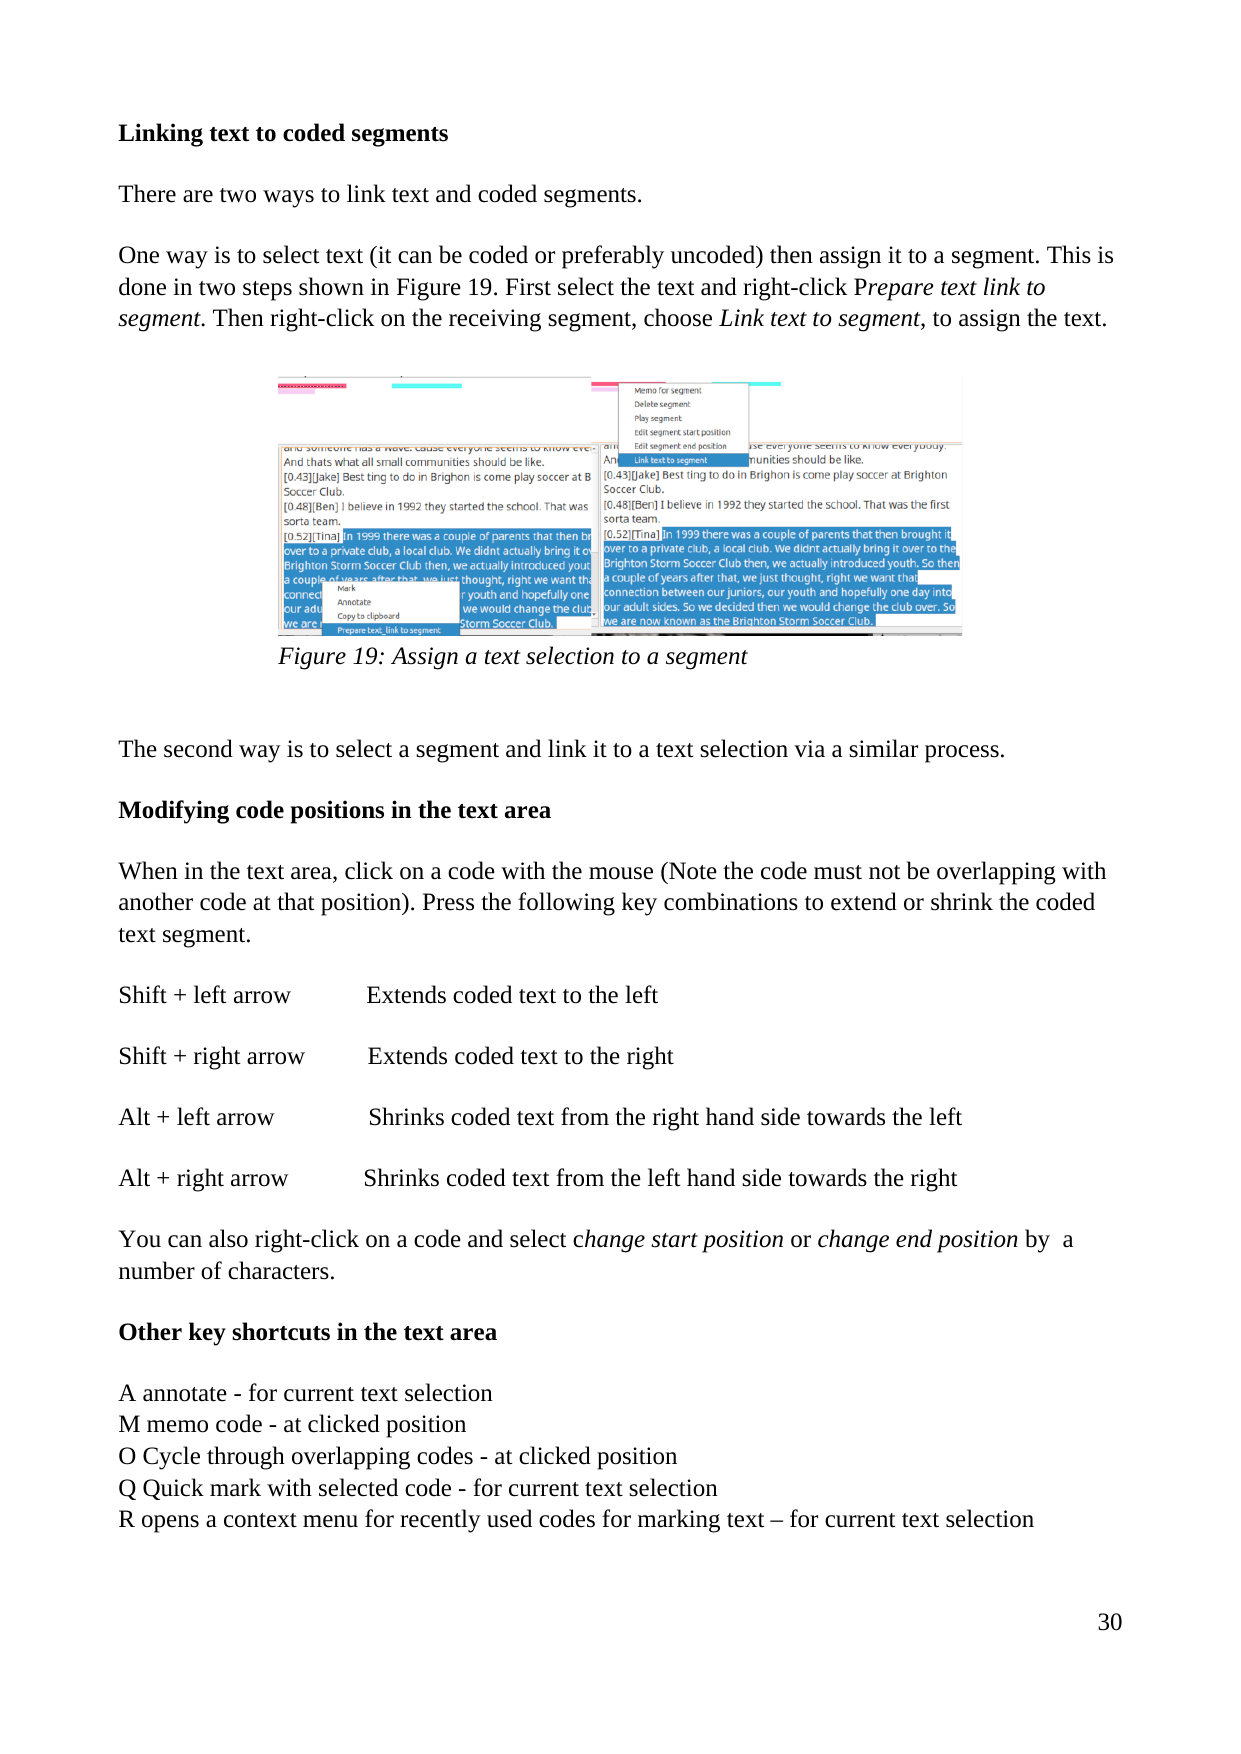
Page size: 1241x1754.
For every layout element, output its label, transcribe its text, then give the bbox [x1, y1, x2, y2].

text There are two ways to link text and coded segments. [118, 179, 1122, 208]
picture [278, 376, 963, 636]
text You can also right-click on a code and select change start position or change end position by a number of characters. [118, 1224, 1122, 1284]
text Modifying code positions in the text area [118, 795, 1122, 824]
text Alt + left arrow Shrinks coded text from the right hand side towards the left [118, 1102, 1122, 1131]
text Shift + right arrow Extends coded text to the right [118, 1041, 1122, 1070]
text Other key shortcuts in the text area [118, 1317, 1122, 1346]
text When in the text area, click on a code with the mouse (Note the code must not be overlapping with another code at that position). Press the following key combinations to extend or shrink the coded text segment. [118, 856, 1122, 948]
text The second way is to select a segment and link it to a text selection via a similar process. [118, 734, 1122, 763]
text Alt + right arrow Shrinks coded text from the left hand side towards the right [118, 1163, 1122, 1192]
text A annotate - for current text selection M memo code - at clicked position O Cycle through overlapping codes - at clicked position Q Quick mark with selected code - for current text selection R opens a context menu for recently used codes for marking text – for current text selection [118, 1378, 1122, 1533]
text Shift + left arrow Extends coded text to the left [118, 980, 1122, 1009]
text One way is to select text (it can be coded or preferably uncoded) then assign it to a segment. This is done in two steps shown in Figure 19. First select the text and right-click Prepare text link to segment. Then right-click on the receiving segment, choose Link text to segment, to assign the text. [118, 240, 1122, 332]
text Figure 19: Assign a text selection to a segment [278, 636, 962, 670]
text Linking text to coded segments [118, 118, 1122, 147]
